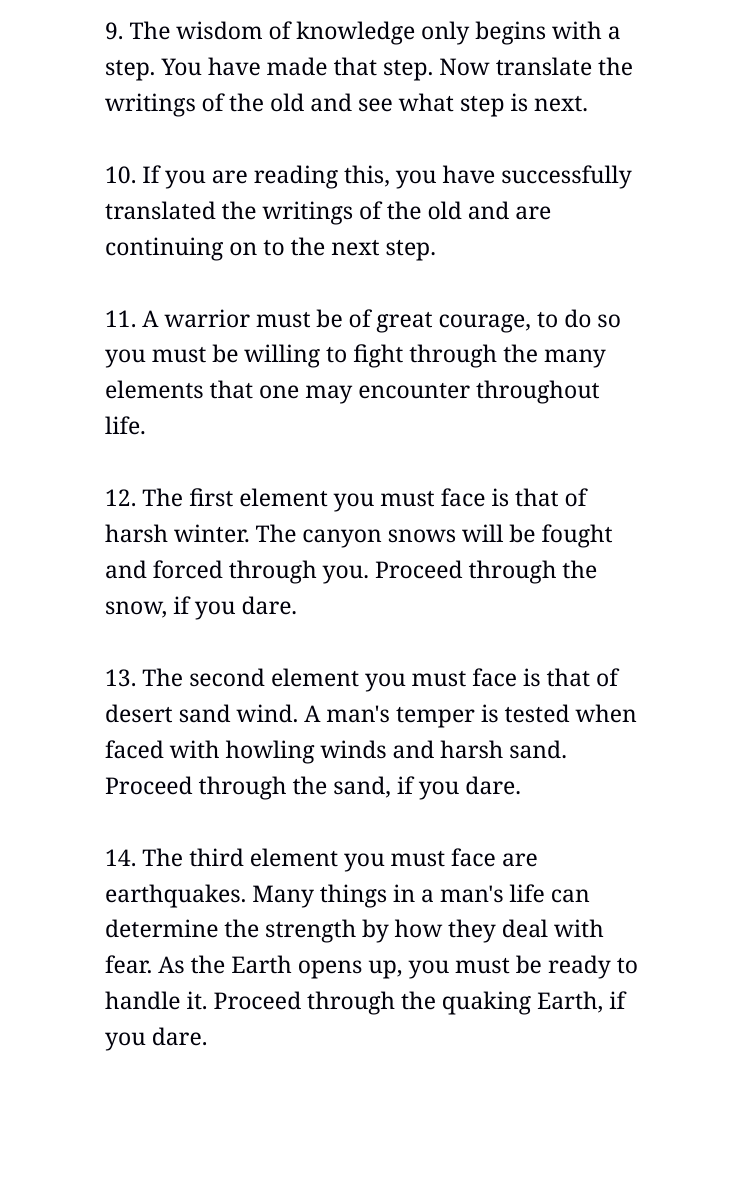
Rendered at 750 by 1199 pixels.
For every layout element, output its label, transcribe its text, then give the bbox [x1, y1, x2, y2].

text 10. If you are reading this, you have successfully translated the writings of the old and are continuing on to the next step. [105, 159, 645, 262]
text 9. The wisdom of knowledge only begins with a step. You have made that step. Now translate the writings of the old and see what step is next. [105, 15, 645, 118]
text 13. The second element you must face is that of desert sand wind. A man's temper is tested when faced with howling winds and harsh sand. Proceed through the sand, if you dare. [105, 662, 645, 801]
text 14. The third element you must face are earthquakes. Many things in a man's life can determine the strength by how they deal with fear. As the Earth opens up, you must be ready to handle it. Proceed through the quaking Earth, if you dare. [105, 842, 645, 1052]
text 11. A warrior must be of great courage, to do so you must be willing to fight through the many elements that one may encounter throughout life. [105, 302, 645, 442]
text 12. The first element you must face is that of harsh winter. The canyon snows will be fought and forced through you. Proceed through the snow, if you dare. [105, 482, 645, 621]
